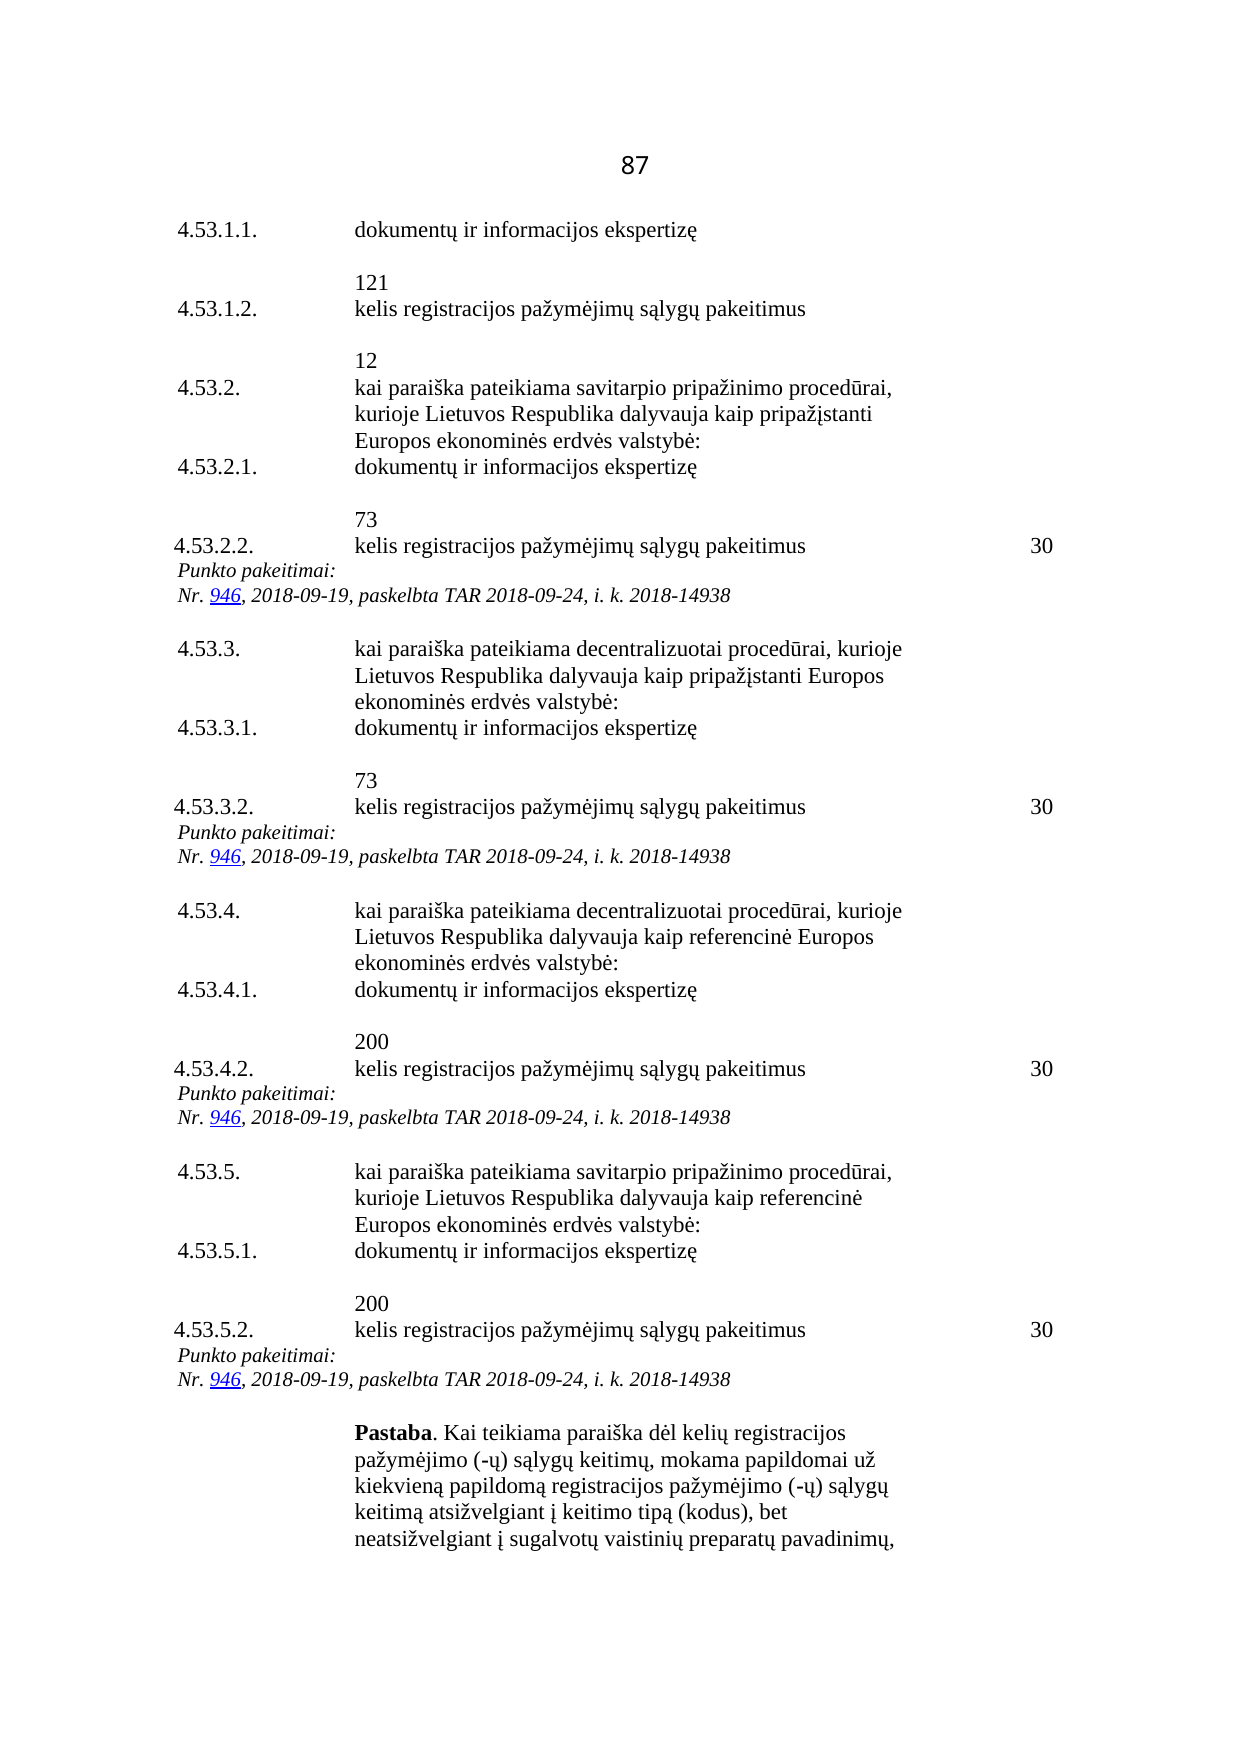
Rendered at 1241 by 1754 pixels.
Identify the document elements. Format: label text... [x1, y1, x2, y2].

text Punkto pakeitimai: [177, 1342, 1093, 1367]
text kurioje Lietuvos Respublika dalyvauja kaip referencinė [354, 1184, 945, 1211]
text 4.53.4. kai paraiška pateikiama decentralizuotai procedūrai, kurioje [177, 897, 945, 923]
text ekonominės erdvės valstybė: [354, 949, 945, 976]
text Lietuvos Respublika dalyvauja kaip pripažįstanti Europos [354, 662, 945, 688]
text 4.53.1.2. kelis registracijos pažymėjimų sąlygų pakeitimus 12 [177, 295, 945, 374]
text 4.53.2.2. kelis registracijos pažymėjimų sąlygų pakeitimus 30 [174, 532, 1093, 558]
text neatsižvelgiant į sugalvotų vaistinių preparatų pavadinimų, [354, 1525, 945, 1551]
text Punkto pakeitimai: [177, 558, 1093, 582]
text keitimą atsižvelgiant į keitimo tipą (kodus), bet [354, 1498, 945, 1525]
text Europos ekonominės erdvės valstybė: [354, 1211, 945, 1237]
text kiekvieną papildomą registracijos pažymėjimo (-ų) sąlygų [354, 1472, 945, 1498]
text Punkto pakeitimai: [177, 820, 1093, 844]
text pažymėjimo (-ų) sąlygų keitimų, mokama papildomai už [354, 1446, 945, 1472]
text 4.53.5. kai paraiška pateikiama savitarpio pripažinimo procedūrai, [177, 1158, 945, 1184]
text Nr. 946, 2018-09-19, paskelbta TAR 2018-09-24, i. k. 2018-14938 [177, 582, 1093, 607]
text kurioje Lietuvos Respublika dalyvauja kaip pripažįstanti [354, 400, 945, 427]
text 4.53.4.2. kelis registracijos pažymėjimų sąlygų pakeitimus 30 [174, 1055, 1093, 1081]
text Europos ekonominės erdvės valstybė: [354, 427, 945, 453]
text 4.53.3. kai paraiška pateikiama decentralizuotai procedūrai, kurioje [177, 635, 945, 662]
text Pastaba. Kai teikiama paraiška dėl kelių registracijos [354, 1419, 945, 1446]
text Punkto pakeitimai: [177, 1081, 1093, 1105]
text ekonominės erdvės valstybė: [354, 688, 945, 714]
text 4.53.5.2. kelis registracijos pažymėjimų sąlygų pakeitimus 30 [174, 1316, 1093, 1342]
text Nr. 946, 2018-09-19, paskelbta TAR 2018-09-24, i. k. 2018-14938 [177, 844, 1093, 868]
text Nr. 946, 2018-09-19, paskelbta TAR 2018-09-24, i. k. 2018-14938 [177, 1367, 1093, 1391]
text 4.53.2.1. dokumentų ir informacijos ekspertizę 73 [177, 453, 945, 532]
text 4.53.2. kai paraiška pateikiama savitarpio pripažinimo procedūrai, [177, 374, 945, 400]
text Lietuvos Respublika dalyvauja kaip referencinė Europos [354, 923, 945, 949]
text Nr. 946, 2018-09-19, paskelbta TAR 2018-09-24, i. k. 2018-14938 [177, 1105, 1093, 1129]
text 4.53.5.1. dokumentų ir informacijos ekspertizę 200 [177, 1237, 945, 1316]
text 4.53.1.1. dokumentų ir informacijos ekspertizę 121 [177, 216, 945, 295]
text 4.53.3.1. dokumentų ir informacijos ekspertizę 73 [177, 714, 945, 793]
text 4.53.3.2. kelis registracijos pažymėjimų sąlygų pakeitimus 30 [174, 793, 1093, 820]
text 4.53.4.1. dokumentų ir informacijos ekspertizę 200 [177, 976, 945, 1055]
